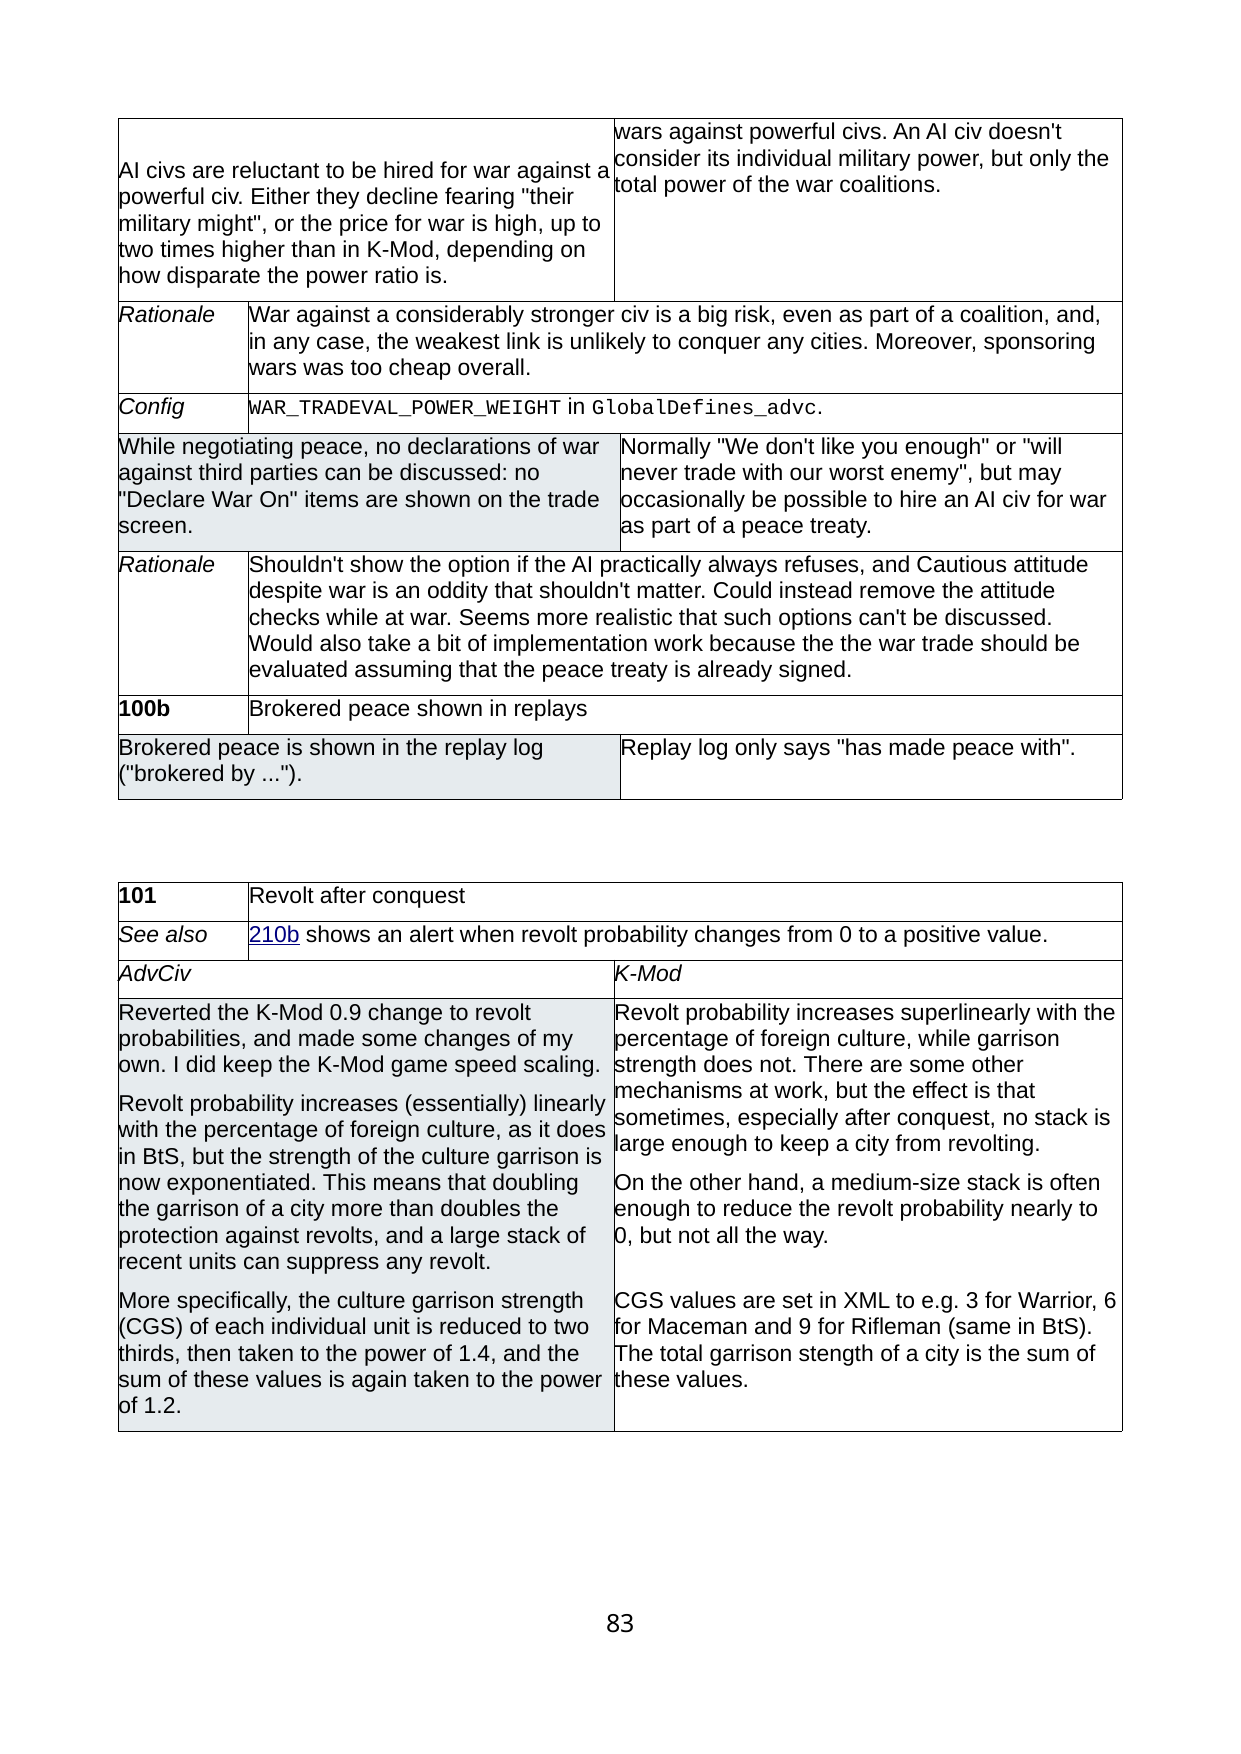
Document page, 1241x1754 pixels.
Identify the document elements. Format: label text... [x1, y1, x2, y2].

table_cell WAR_TRADEVAL_POWER_WEIGHT in GlobalDefines_advc. [249, 394, 1122, 433]
table_cell While negotiating peace, no declarations of war against third parties can be discussed: no "Declare War On" items are shown on the trade screen. [119, 434, 620, 551]
table_cell AdvCiv [119, 961, 614, 998]
table_cell Revolt probability increases superlinearly with the percentage of foreign culture, while garrison strength does not. There are some other mechanisms at work, but the effect is that sometimes, especially after conquest, no stack is large enough to keep a city from revolting. On the other hand, a medium-size stack is often enough to reduce the revolt probability nearly to 0, but not all the way. CGS values are set in XML to e.g. 3 for Warrior, 6 for Maceman and 9 for Rifleman (same in BtS). The total garrison stength of a city is the sum of these values. [615, 999, 1122, 1431]
table_cell See also [119, 922, 248, 959]
table_cell Brokered peace is shown in the replay log ("brokered by ..."). [119, 735, 620, 799]
table_cell Brokered peace shown in replays [249, 696, 1122, 734]
table_cell 210b shows an alert when revolt probability changes from 0 to a positive value. [249, 922, 1122, 959]
table_cell Config [119, 394, 248, 433]
table_cell Replay log only says "has made peace with". [621, 735, 1122, 799]
table_cell 100b [119, 696, 248, 734]
table_header Revolt after conquest [249, 883, 1122, 921]
table_cell War against a considerably stronger civ is a big risk, even as part of a coalition, and, in any case, the weakest link is unlikely to conquer any cities. Moreover, sponsoring wars was too cheap overall. [249, 302, 1122, 393]
table_cell Rationale [119, 552, 248, 695]
table_cell Shouldn't show the option if the AI practically always refuses, and Cautious attitude despite war is an oddity that shouldn't matter. Could instead remove the attitude checks while at war. Seems more realistic that such options can't be discussed. Would also take a bit of implementation work because the the war trade should be evaluated assuming that the peace treaty is already signed. [249, 552, 1122, 695]
table_cell AI civs are reluctant to be hired for war against a powerful civ. Either they decline fearing "their military might", or the price for war is high, up to two times higher than in K-Mod, depending on how disparate the power ratio is. [119, 119, 614, 301]
table_cell wars against powerful civs. An AI civ doesn't consider its individual military power, but only the total power of the war coalitions. [615, 119, 1122, 301]
table_header 101 [119, 883, 248, 921]
table_cell Reverted the K-Mod 0.9 change to revolt probabilities, and made some changes of my own. I did keep the K-Mod game speed scaling. Revolt probability increases (essentially) linearly with the percentage of foreign culture, as it does in BtS, but the strength of the culture garrison is now exponentiated. This means that doubling the garrison of a city more than doubles the protection against revolts, and a large stack of recent units can suppress any revolt. More specifically, the culture garrison strength (CGS) of each individual unit is reduced to two thirds, then taken to the power of 1.4, and the sum of these values is again taken to the power of 1.2. [119, 999, 614, 1431]
table_cell Rationale [119, 302, 248, 393]
table_cell K-Mod [615, 961, 1122, 998]
table_cell Normally "We don't like you enough" or "will never trade with our worst enemy", but may occasionally be possible to hire an AI civ for war as part of a peace treaty. [621, 434, 1122, 551]
